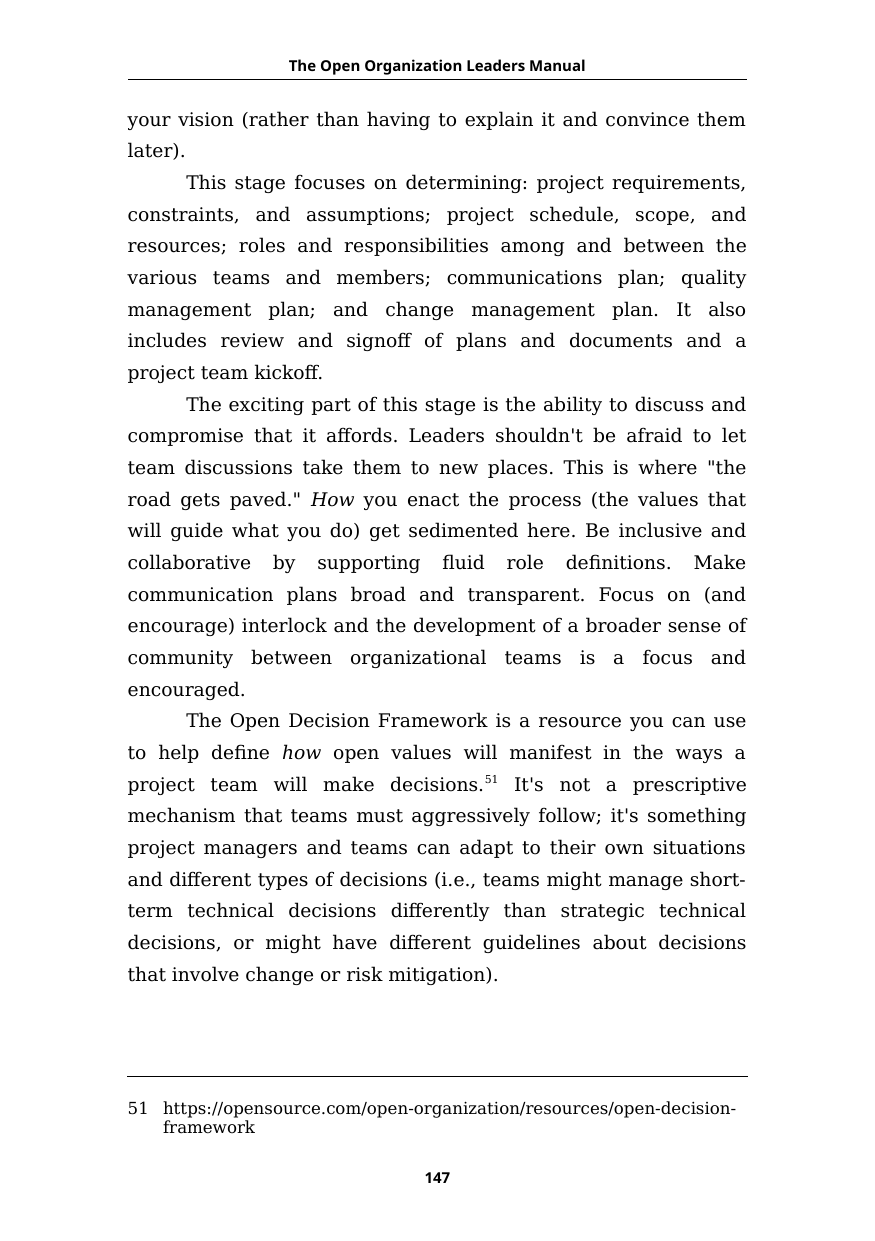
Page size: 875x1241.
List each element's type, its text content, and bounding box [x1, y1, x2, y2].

text your vision (rather than having to explain it and convince them later). [127, 109, 747, 162]
text This stage focuses on determining: project requirements, constraints, and assumptions; project schedule, scope, and resources; roles and responsibilities among and between the various teams and members; communications plan; quality management plan; and change management plan. It also includes review and signoff of plans and documents and a project team kickoff. [127, 172, 747, 384]
text The Open Decision Framework is a resource you can use to help define how open values will manifest in the ways a project team will make decisions. It's not a prescriptive mechanism that teams must aggressively follow; it's something project managers and teams can adapt to their own situations and different types of decisions (i.e., teams might manage short-term technical decisions differently than strategic technical decisions, or might have different guidelines about decisions that involve change or risk mitigation). [127, 710, 747, 986]
text The exciting part of this stage is the ability to discuss and compromise that it affords. Leaders shouldn't be afraid to let team discussions take them to new places. This is where "the road gets paved." How you enact the process (the values that will guide what you do) get sedimented here. Be inclusive and collaborative by supporting fluid role definitions. Make communication plans broad and transparent. Focus on (and encourage) interlock and the development of a broader sense of community between organizational teams is a focus and encouraged. [127, 394, 747, 701]
text https://opensource.com/open-organization/resources/open-decision-framework [127, 1099, 747, 1138]
